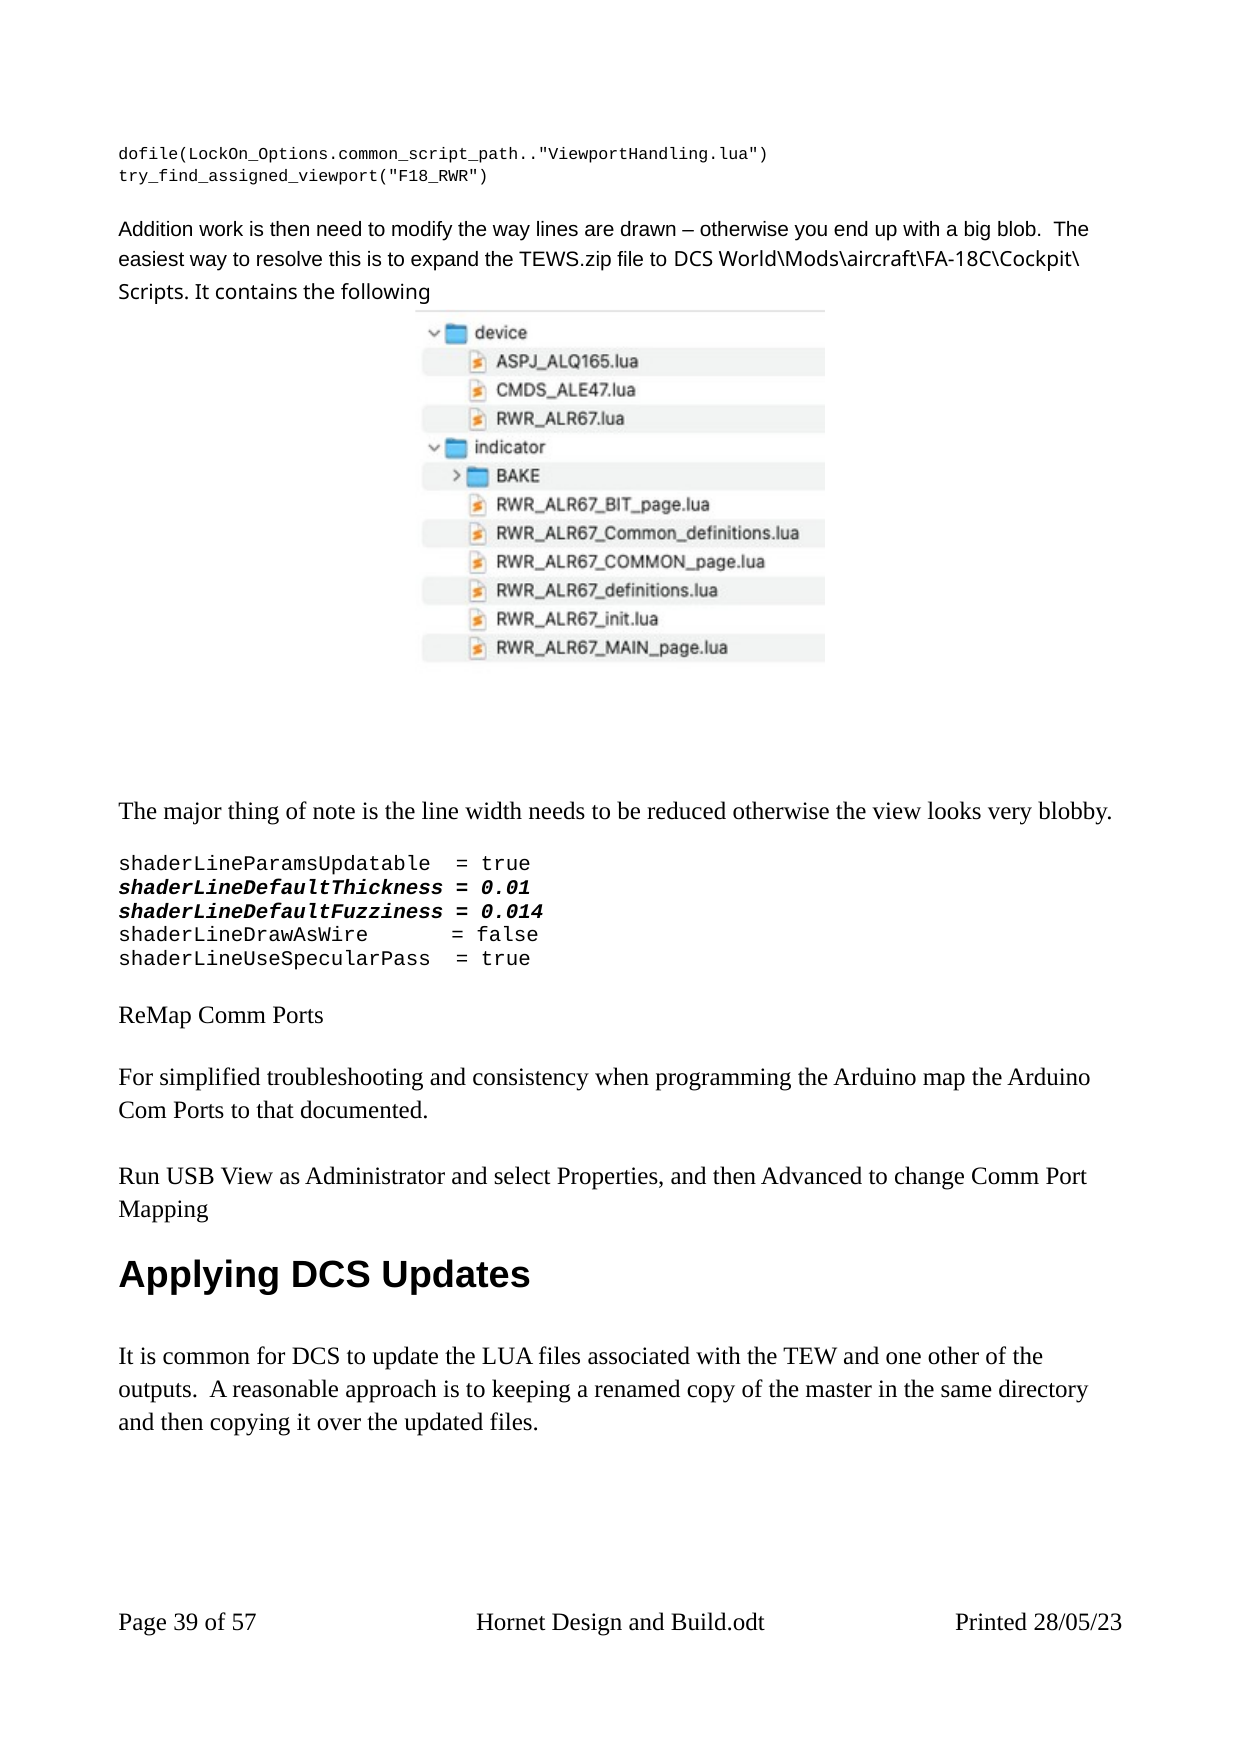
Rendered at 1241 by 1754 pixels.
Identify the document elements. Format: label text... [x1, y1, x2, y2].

text shaderLineDefaultThickness = 0.01 [118, 877, 1122, 901]
subtitle Applying DCS Updates [118, 1252, 1122, 1296]
text For simplified troubleshooting and consistency when programming the Arduino map the Arduino Com Ports to that documented. [118, 1062, 1122, 1124]
text It is common for DCS to update the LUA files associated with the TEW and one other of the outputs. A reasonable approach is to keeping a renamed copy of the master in the same directory and then copying it over the updated files. [118, 1341, 1122, 1436]
text dofile(LockOn_Options.common_script_path.."ViewportHandling.lua") [118, 146, 1122, 164]
picture [415, 309, 825, 684]
text shaderLineDefaultFuzziness = 0.014 [118, 901, 1122, 924]
text shaderLineDrawAsWire = false [118, 924, 1122, 948]
text Run USB View as Administrator and select Properties, and then Advanced to change Comm Port Mapping [118, 1161, 1122, 1223]
text try_find_assigned_viewport("F18_RWR") [118, 167, 1122, 186]
text shaderLineParamsUpdatable = true [118, 853, 1122, 877]
text shaderLineUseSpecularPass = true [118, 948, 1122, 972]
text Addition work is then need to modify the way lines are drawn – otherwise you end up with a big blob. The easiest way to resolve this is to expand the TEWS.zip file to DCS World\Mods\aircraft\FA-18C\Cockpit\Scripts. It contains the following [118, 216, 1122, 306]
text ReMap Comm Ports [118, 1000, 1122, 1029]
text The major thing of note is the line width needs to be reduced otherwise the view looks very blobby. [118, 796, 1122, 824]
